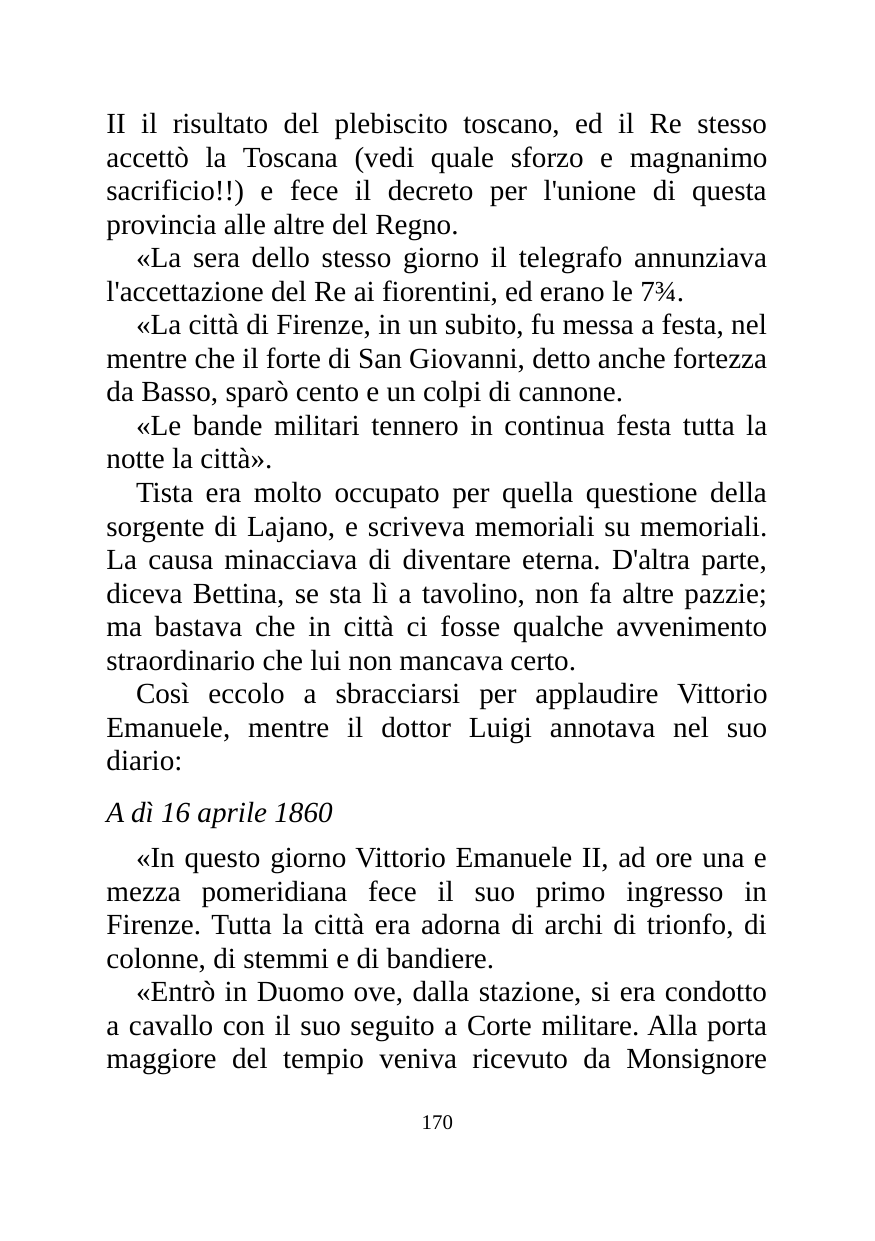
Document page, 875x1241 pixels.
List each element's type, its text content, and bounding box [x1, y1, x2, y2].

text «Le bande militari tennero in continua festa tutta la notte la città». [106, 408, 768, 475]
text «Entrò in Duomo ove, dalla stazione, si era condotto a cavallo con il suo seguito a Corte militare. Alla porta maggiore del tempio veniva ricevuto da Monsignore [106, 974, 768, 1075]
text Così eccolo a sbracciarsi per applaudire Vittorio Emanuele, mentre il dottor Luigi annotava nel suo diario: [106, 676, 768, 777]
text Tista era molto occupato per quella questione della sorgente di Lajano, e scriveva memoriali su memoriali. La causa minacciava di diventare eterna. D'altra parte, diceva Bettina, se sta lì a tavolino, non fa altre pazzie; ma bastava che in città ci fosse qualche avvenimento straordinario che lui non mancava certo. [106, 475, 768, 676]
text «La sera dello stesso giorno il telegrafo annunziava l'accettazione del Re ai fiorentini, ed erano le 7¾. [106, 240, 768, 307]
text «La città di Firenze, in un subito, fu messa a festa, nel mentre che il forte di San Giovanni, detto anche fortezza da Basso, sparò cento e un colpi di cannone. [106, 307, 768, 408]
text «In questo giorno Vittorio Emanuele II, ad ore una e mezza pomeridiana fece il suo primo ingresso in Firenze. Tutta la città era adorna di archi di trionfo, di colonne, di stemmi e di bandiere. [106, 840, 768, 974]
text A dì 16 aprile 1860 [106, 795, 768, 828]
text II il risultato del plebiscito toscano, ed il Re stesso accettò la Toscana (vedi quale sforzo e magnanimo sacrificio!!) e fece il decreto per l'unione di questa provincia alle altre del Regno. [106, 106, 768, 240]
